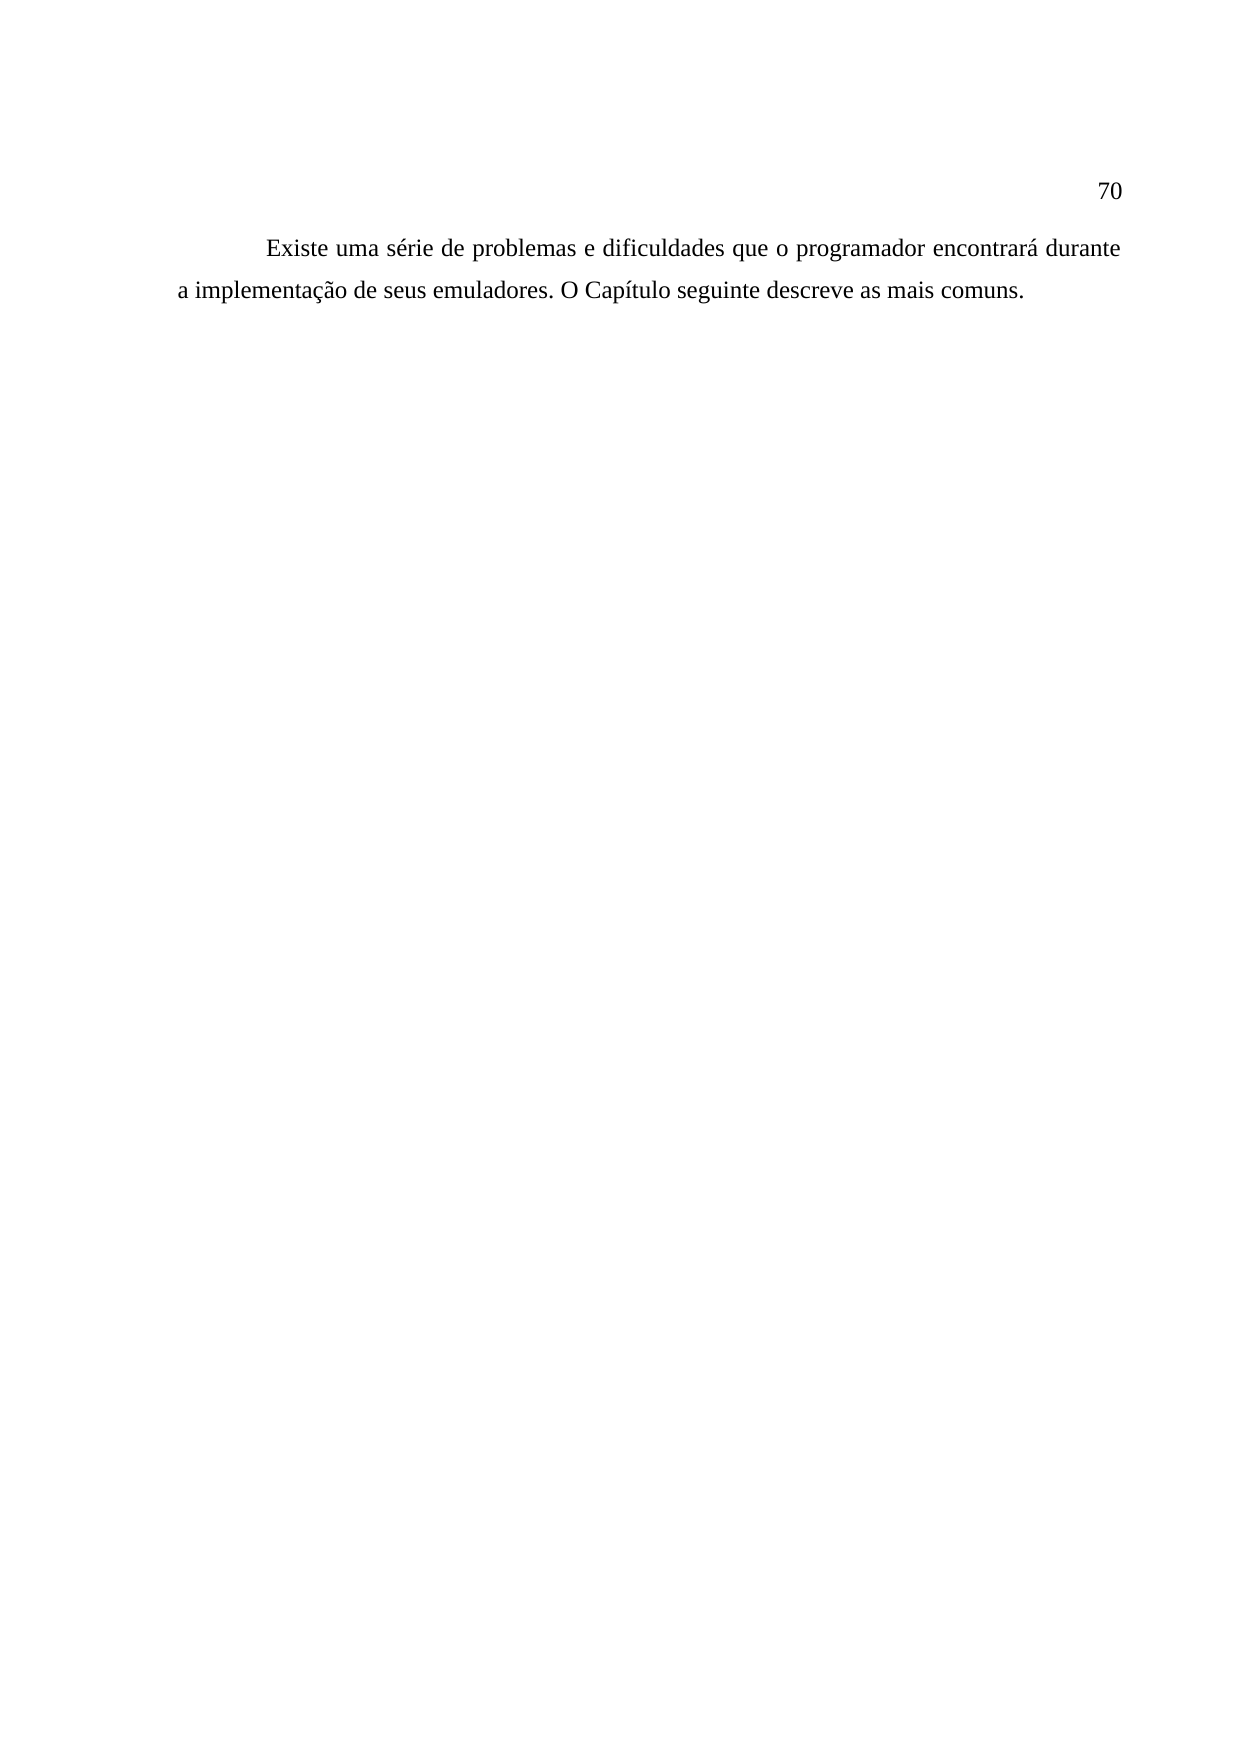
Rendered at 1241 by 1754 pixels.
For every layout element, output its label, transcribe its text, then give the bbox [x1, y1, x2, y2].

text Existe uma série de problemas e dificuldades que o programador encontrará durante a implementação de seus emuladores. O Capítulo seguinte descreve as mais comuns. [177, 234, 1122, 304]
